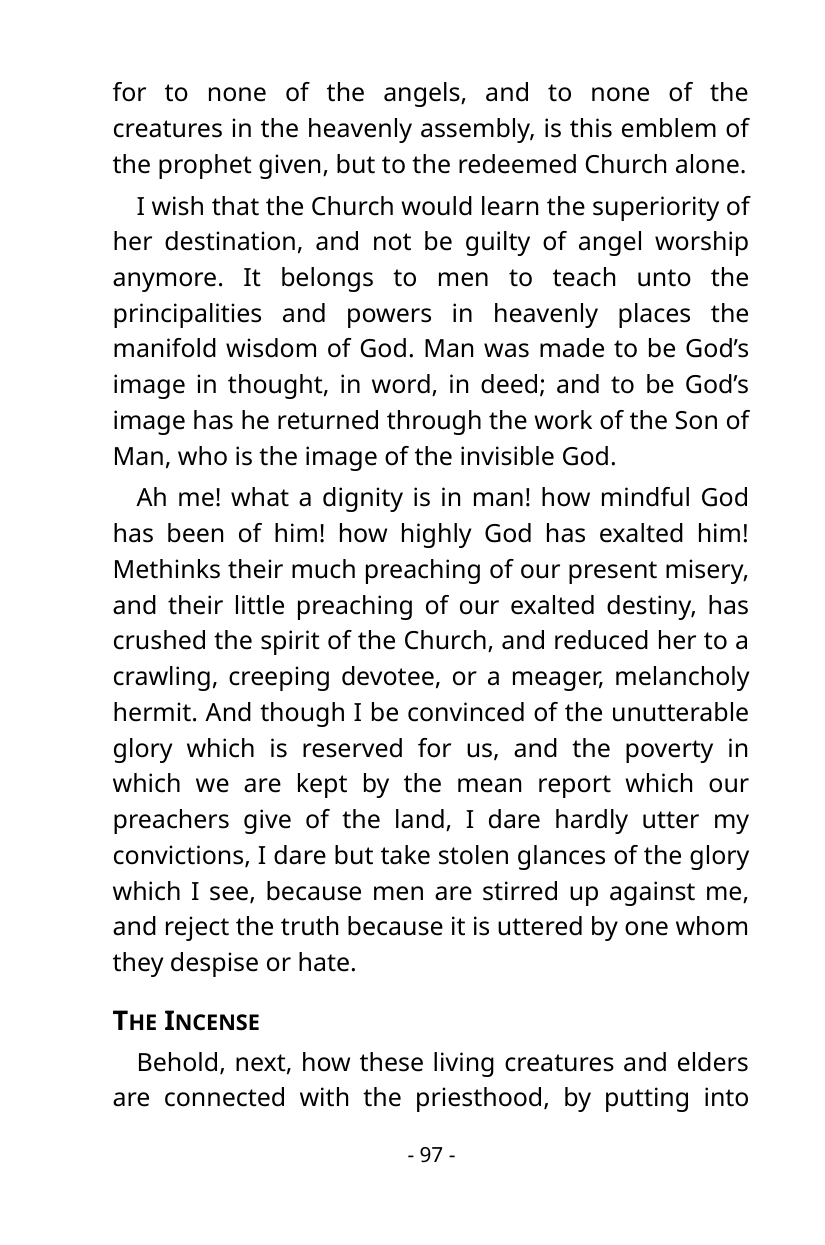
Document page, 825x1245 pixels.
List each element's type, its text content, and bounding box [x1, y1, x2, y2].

text Behold, next, how these living creatures and elders are connected with the priesthood, by putting into [112, 1044, 750, 1114]
text I wish that the Church would learn the superiority of her destination, and not be guilty of angel worship anymore. It belongs to men to teach unto the principalities and powers in heavenly places the manifold wisdom of God. Man was made to be God’s image in thought, in word, in deed; and to be God’s image has he returned through the work of the Son of Man, who is the image of the invisible God. [112, 188, 750, 472]
subtitle The Incense [112, 1001, 750, 1038]
text Ah me! what a dignity is in man! how mindful God has been of him! how highly God has exalted him! Methinks their much preaching of our present misery, and their little preaching of our exalted destiny, has crushed the spirit of the Church, and reduced her to a crawling, creeping devotee, or a meager, melancholy hermit. And though I be convinced of the unutterable glory which is reserved for us, and the poverty in which we are kept by the mean report which our preachers give of the land, I dare hardly utter my convictions, I dare but take stolen glances of the glory which I see, because men are stirred up against me, and reject the truth because it is uttered by one whom they despise or hate. [112, 480, 750, 979]
text for to none of the angels, and to none of the creatures in the heavenly assembly, is this emblem of the prophet given, but to the redeemed Church alone. [112, 75, 750, 181]
